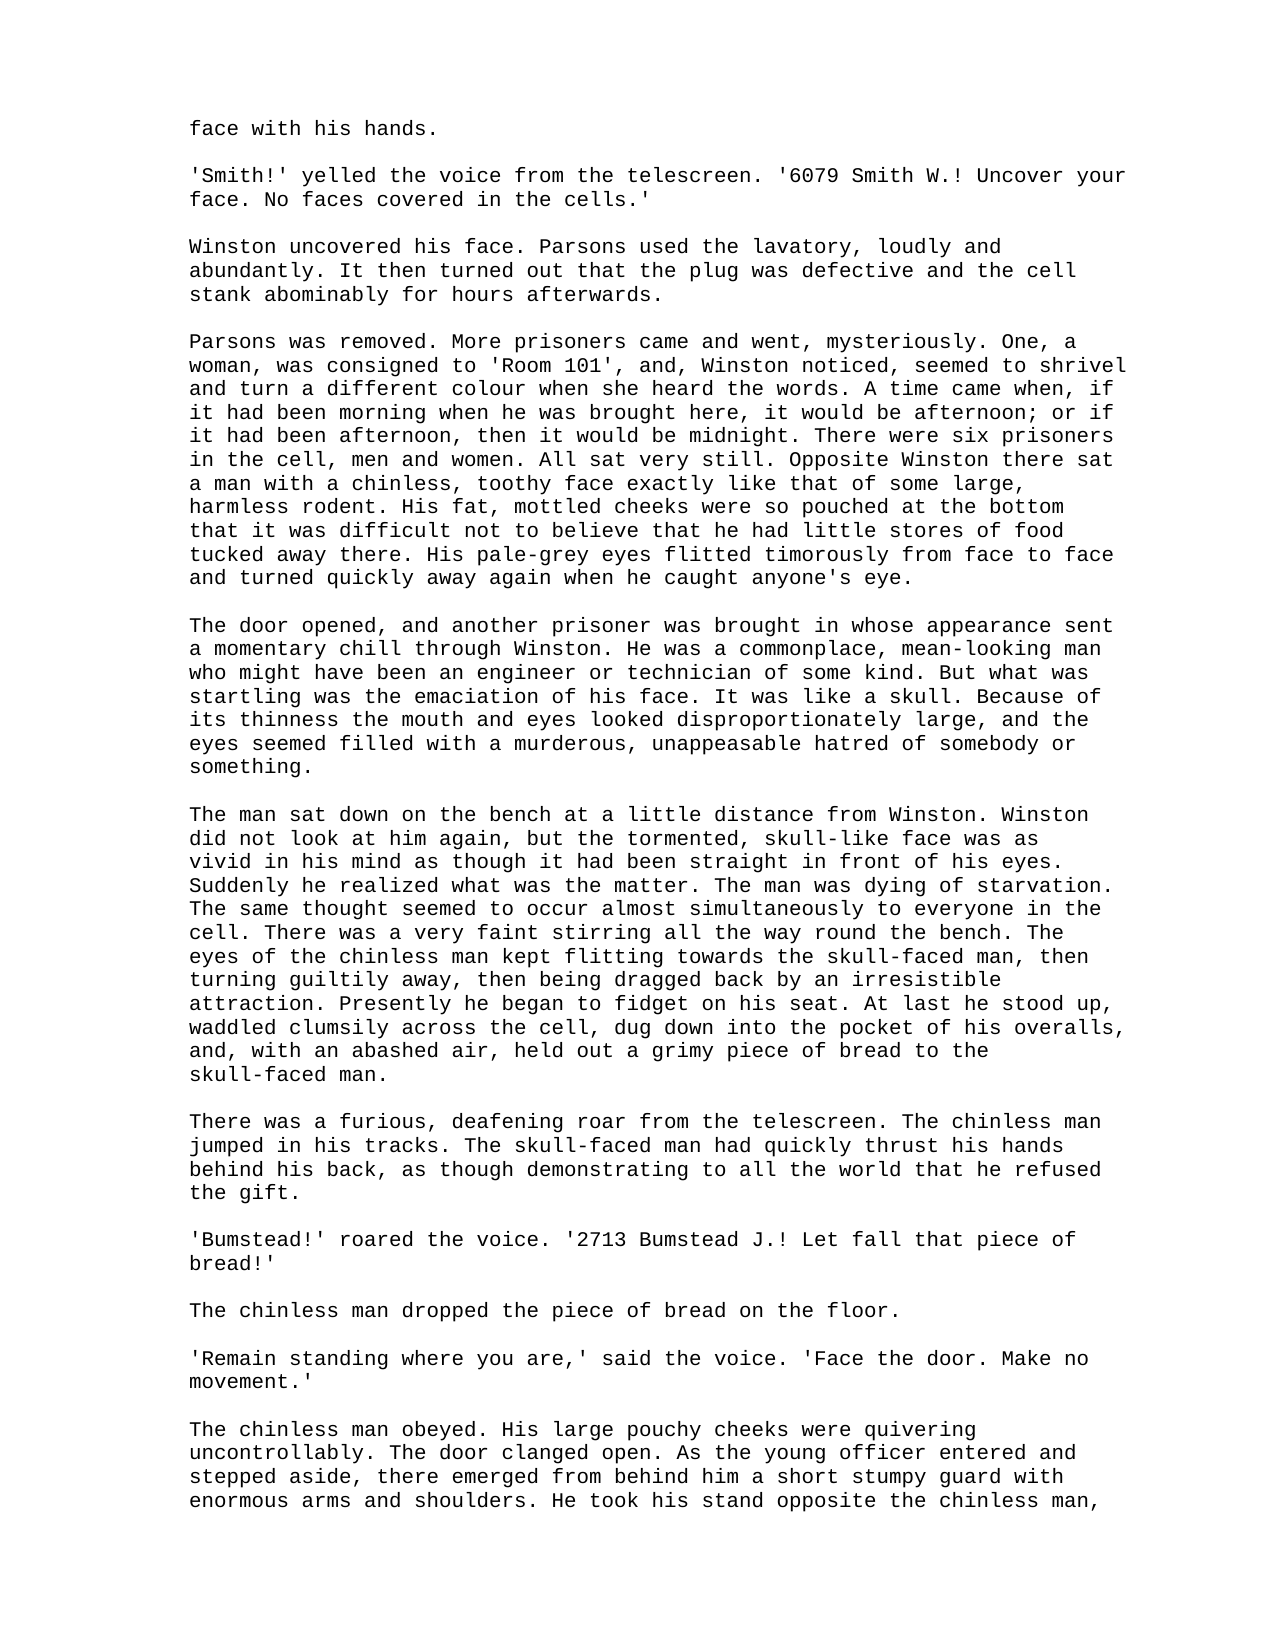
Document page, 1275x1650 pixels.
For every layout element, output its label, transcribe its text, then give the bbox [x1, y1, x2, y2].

text it had been afternoon, then it would be midnight. There were six prisoners [189, 426, 1185, 449]
text The same thought seemed to occur almost simultaneously to everyone in the [189, 898, 1185, 922]
text and, with an abashed air, held out a grimy piece of bread to the [189, 1040, 1185, 1064]
text it had been morning when he was brought here, it would be afternoon; or if [189, 402, 1185, 426]
text cell. There was a very faint stirring all the way round the bench. The [189, 922, 1185, 946]
text startling was the emaciation of his face. It was like a skull. Because of [189, 686, 1185, 709]
text enormous arms and shoulders. He took his stand opposite the chinless man, [189, 1489, 1185, 1513]
text turning guiltily away, then being dragged back by an irresistible [189, 969, 1185, 993]
text face. No faces covered in the cells.' Winston uncovered his face. Parsons used the lavatory, loudly and [189, 189, 1185, 260]
text its thinness the mouth and eyes looked disproportionately large, and the [189, 709, 1185, 733]
text stepped aside, there emerged from behind him a short stumpy guard with [189, 1466, 1185, 1489]
text Suddenly he realized what was the matter. The man was dying of starvation. [189, 875, 1185, 898]
text and turn a different colour when she heard the words. A time came when, if [189, 378, 1185, 402]
text bread!' The chinless man dropped the piece of bread on the floor. 'Remain standing where you are,' said the voice. 'Face the door. Make no [189, 1253, 1185, 1371]
text behind his back, as though demonstrating to all the world that he refused [189, 1158, 1185, 1182]
text stank abominably for hours afterwards. Parsons was removed. More prisoners came and went, mysteriously. One, a [189, 284, 1185, 354]
text and turned quickly away again when he caught anyone's eye. The door opened, and another prisoner was brought in whose appearance sent [189, 567, 1185, 638]
text abundantly. It then turned out that the plug was defective and the cell [189, 260, 1185, 284]
text vivid in his mind as though it had been straight in front of his eyes. [189, 851, 1185, 875]
text face with his hands. 'Smith!' yelled the voice from the telescreen. '6079 Smith W.! Uncover your [189, 118, 1185, 189]
text did not look at him again, but the tormented, skull-like face was as [189, 827, 1185, 851]
text a man with a chinless, toothy face exactly like that of some large, [189, 473, 1185, 496]
text that it was difficult not to believe that he had little stores of food [189, 520, 1185, 544]
text harmless rodent. His fat, mottled cheeks were so pouched at the bottom [189, 496, 1185, 520]
text eyes of the chinless man kept flitting towards the skull-faced man, then [189, 946, 1185, 969]
text attraction. Presently he began to fidget on his seat. At last he stood up, [189, 993, 1185, 1017]
text who might have been an engineer or technician of some kind. But what was [189, 662, 1185, 686]
text tucked away there. His pale-grey eyes flitted timorously from face to face [189, 544, 1185, 567]
text eyes seemed filled with a murderous, unappeasable hatred of somebody or [189, 733, 1185, 757]
text a momentary chill through Winston. He was a commonplace, mean-looking man [189, 638, 1185, 662]
text skull-faced man. There was a furious, deafening roar from the telescreen. The chinless man [189, 1064, 1185, 1135]
text waddled clumsily across the cell, dug down into the pocket of his overalls, [189, 1017, 1185, 1040]
text jumped in his tracks. The skull-faced man had quickly thrust his hands [189, 1135, 1185, 1158]
text uncontrollably. The door clanged open. As the young officer entered and [189, 1442, 1185, 1466]
text movement.' The chinless man obeyed. His large pouchy cheeks were quivering [189, 1371, 1185, 1442]
text something. The man sat down on the bench at a little distance from Winston. Winston [189, 757, 1185, 827]
text in the cell, men and women. All sat very still. Opposite Winston there sat [189, 449, 1185, 473]
text woman, was consigned to 'Room 101', and, Winston noticed, seemed to shrivel [189, 354, 1185, 378]
text the gift. 'Bumstead!' roared the voice. '2713 Bumstead J.! Let fall that piece of [189, 1182, 1185, 1253]
